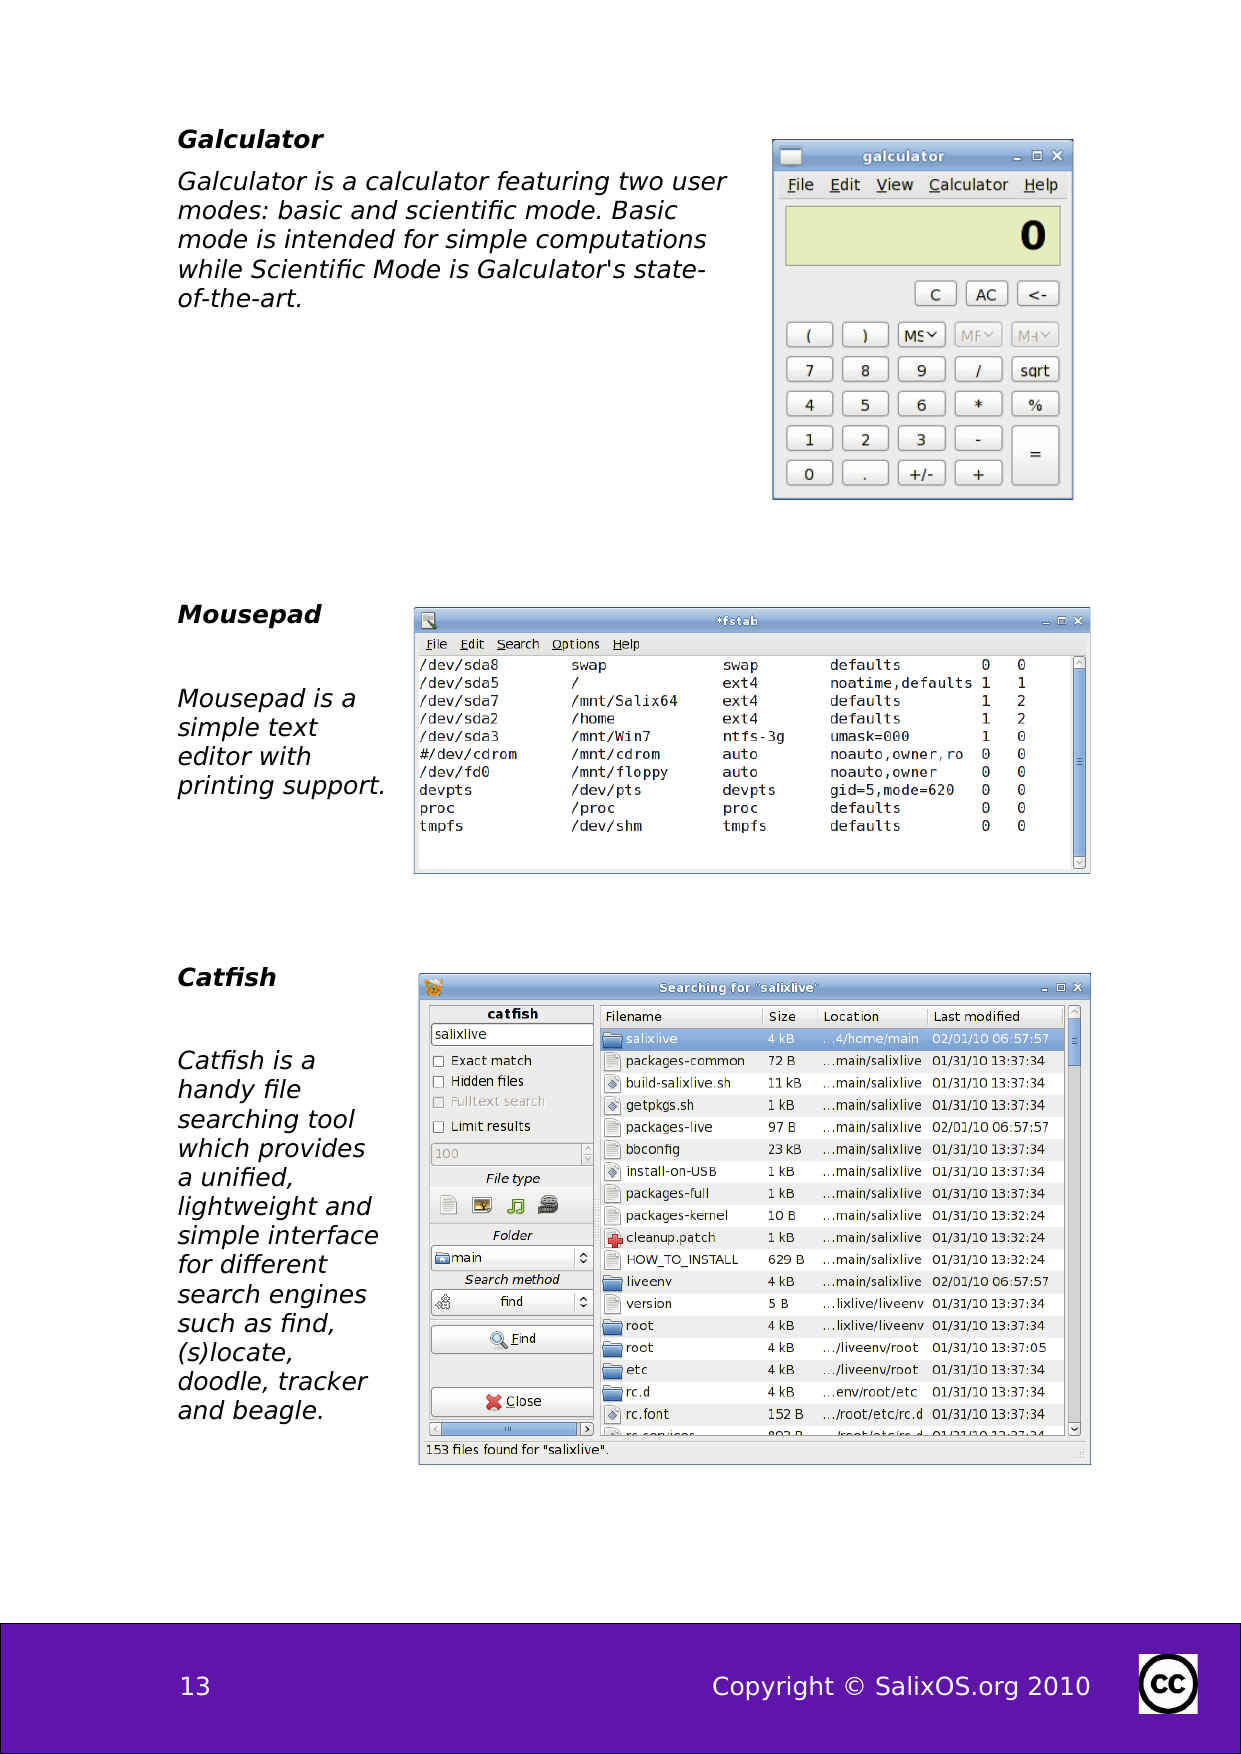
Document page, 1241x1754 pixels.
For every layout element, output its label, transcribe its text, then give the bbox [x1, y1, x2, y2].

picture [1138, 1654, 1198, 1714]
picture [413, 607, 1091, 874]
picture [772, 139, 1074, 500]
text Mousepad is a simple text editor with printing support. [177, 684, 413, 801]
subtitle Catfish [177, 963, 1093, 992]
picture [418, 973, 1091, 1465]
subtitle Galculator [177, 126, 1093, 155]
text Catfish is a handy file searching tool which provides a unified, lightweight and simple interface for different search engines such as find, (s)locate, doodle, tracker and beagle. [177, 1047, 418, 1426]
subtitle Mousepad [177, 601, 1093, 630]
text Galculator is a calculator featuring two user modes: basic and scientific mode. Basic mode is intended for simple computations while Scientific Mode is Galculator's state-of-the-art. [177, 167, 772, 313]
